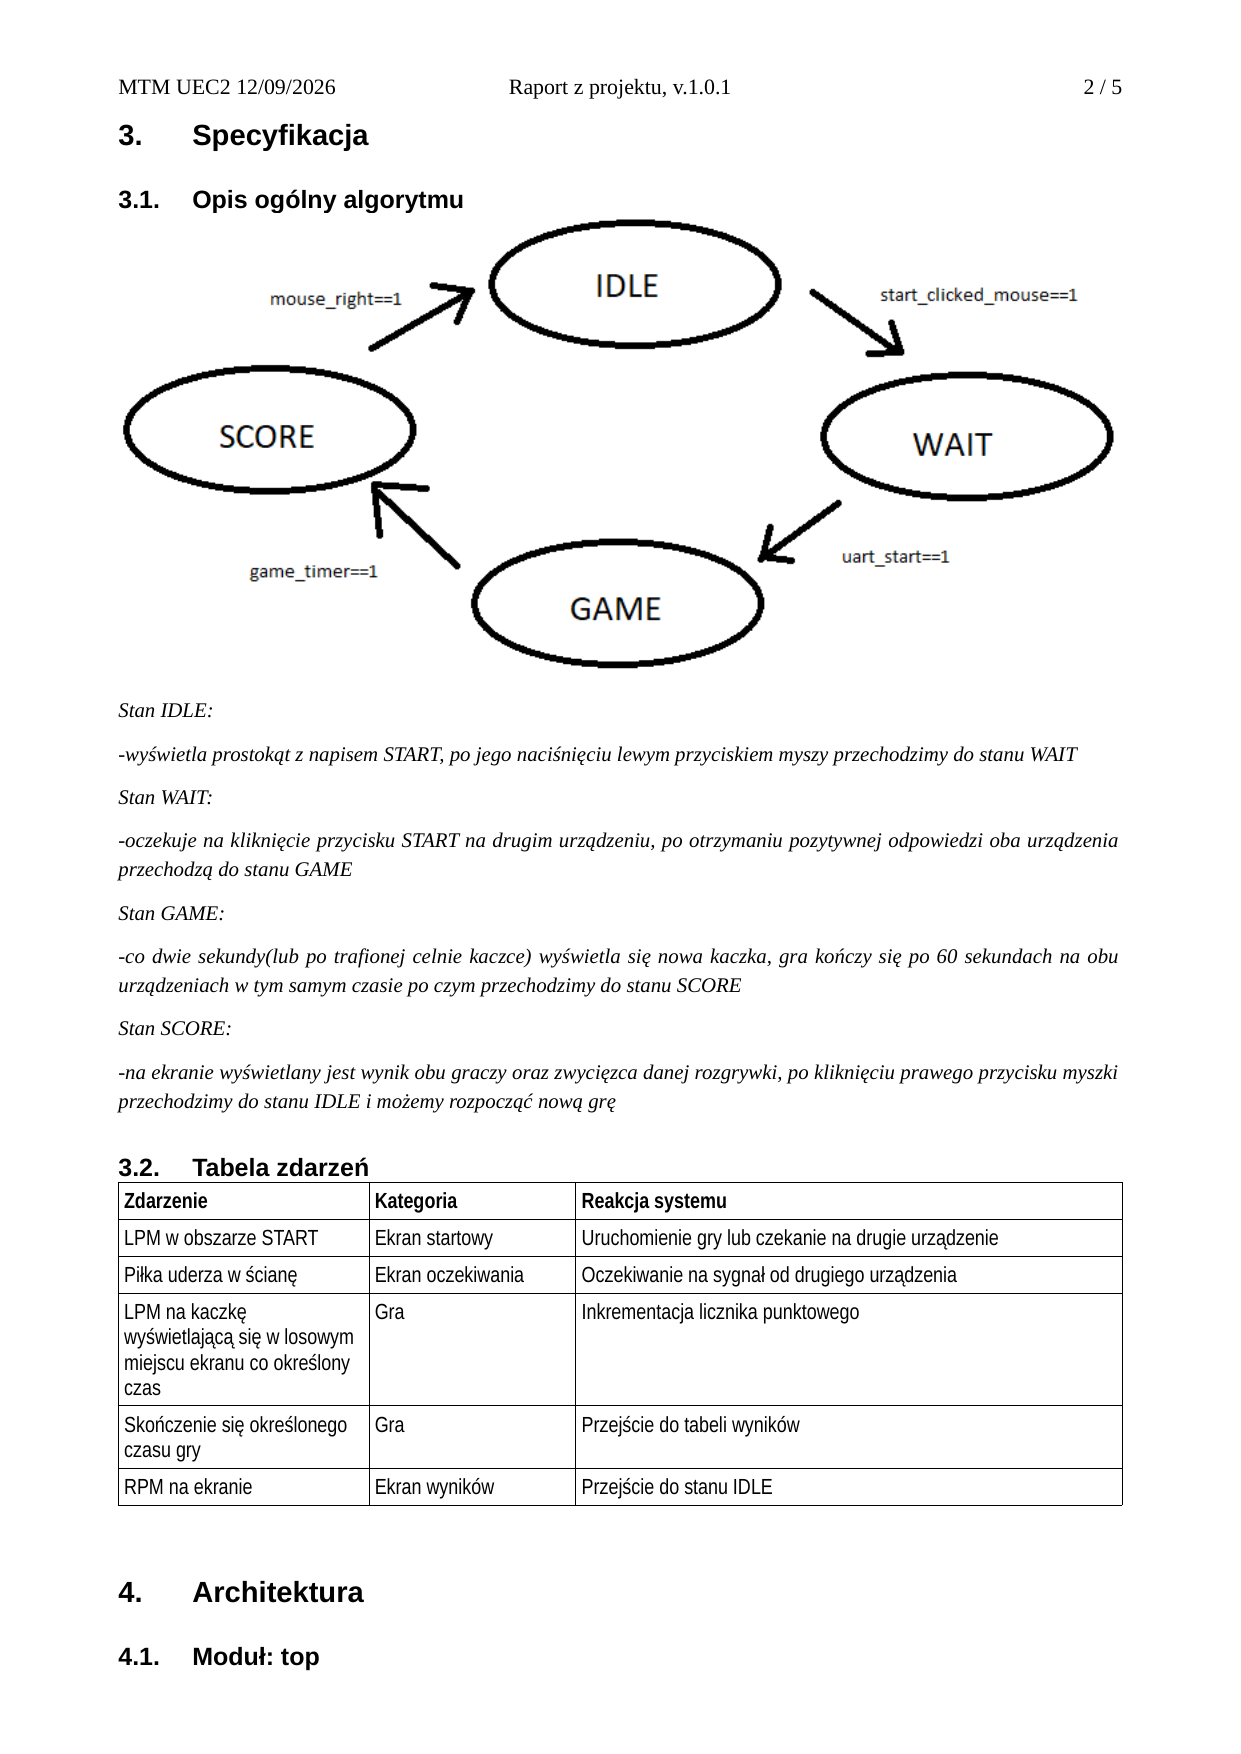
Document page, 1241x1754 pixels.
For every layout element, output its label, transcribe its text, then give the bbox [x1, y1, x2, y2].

table_cell Przejście do tabeli wyników [576, 1406, 1122, 1467]
table_header Reakcja systemu [576, 1183, 1122, 1219]
table_cell Ekran startowy [370, 1220, 575, 1256]
table_cell Inkrementacja licznika punktowego [576, 1294, 1122, 1405]
table_cell Gra [370, 1294, 575, 1405]
text -na ekranie wyświetlany jest wynik obu graczy oraz zwycięzca danej rozgrywki, po kliknięciu prawego przycisku myszki przechodzimy do stanu IDLE i możemy rozpocząć nową grę [118, 1060, 1122, 1113]
table_cell Ekran wyników [370, 1469, 575, 1504]
text Stan GAME: [118, 901, 1122, 925]
text Stan WAIT: [118, 785, 1122, 809]
table_header Zdarzenie [119, 1183, 369, 1219]
subtitle Specyfikacja [118, 118, 1122, 152]
table_cell Oczekiwanie na sygnał od drugiego urządzenia [576, 1257, 1122, 1293]
text -wyświetla prostokąt z napisem START, po jego naciśnięciu lewym przyciskiem myszy przechodzimy do stanu WAIT [118, 741, 1122, 766]
table_header Kategoria [370, 1183, 575, 1219]
text Stan SCORE: [118, 1016, 1122, 1040]
text -oczekuje na kliknięcie przycisku START na drugim urządzeniu, po otrzymaniu pozytywnej odpowiedzi oba urządzenia przechodzą do stanu GAME [118, 828, 1122, 881]
table_cell LPM na kaczkę wyświetlającą się w losowym miejscu ekranu co określony czas [119, 1294, 369, 1405]
table_cell RPM na ekranie [119, 1469, 369, 1504]
table_cell Uruchomienie gry lub czekanie na drugie urządzenie [576, 1220, 1122, 1256]
table_cell Gra [370, 1406, 575, 1467]
subtitle Moduł: top [118, 1642, 1122, 1671]
table_cell Ekran oczekiwania [370, 1257, 575, 1293]
text -co dwie sekundy(lub po trafionej celnie kaczce) wyświetla się nowa kaczka, gra kończy się po 60 sekundach na obu urządzeniach w tym samym czasie po czym przechodzimy do stanu SCORE [118, 944, 1122, 997]
subtitle Opis ogólny algorytmu [118, 185, 1122, 213]
table_cell LPM w obszarze START [119, 1220, 369, 1256]
table_cell Skończenie się określonego czasu gry [119, 1406, 369, 1467]
table_cell Piłka uderza w ścianę [119, 1257, 369, 1293]
subtitle Architektura [118, 1575, 1122, 1608]
subtitle Tabela zdarzeń [118, 1153, 1122, 1182]
text Stan IDLE: [118, 698, 1122, 722]
table_cell Przejście do stanu IDLE [576, 1469, 1122, 1504]
